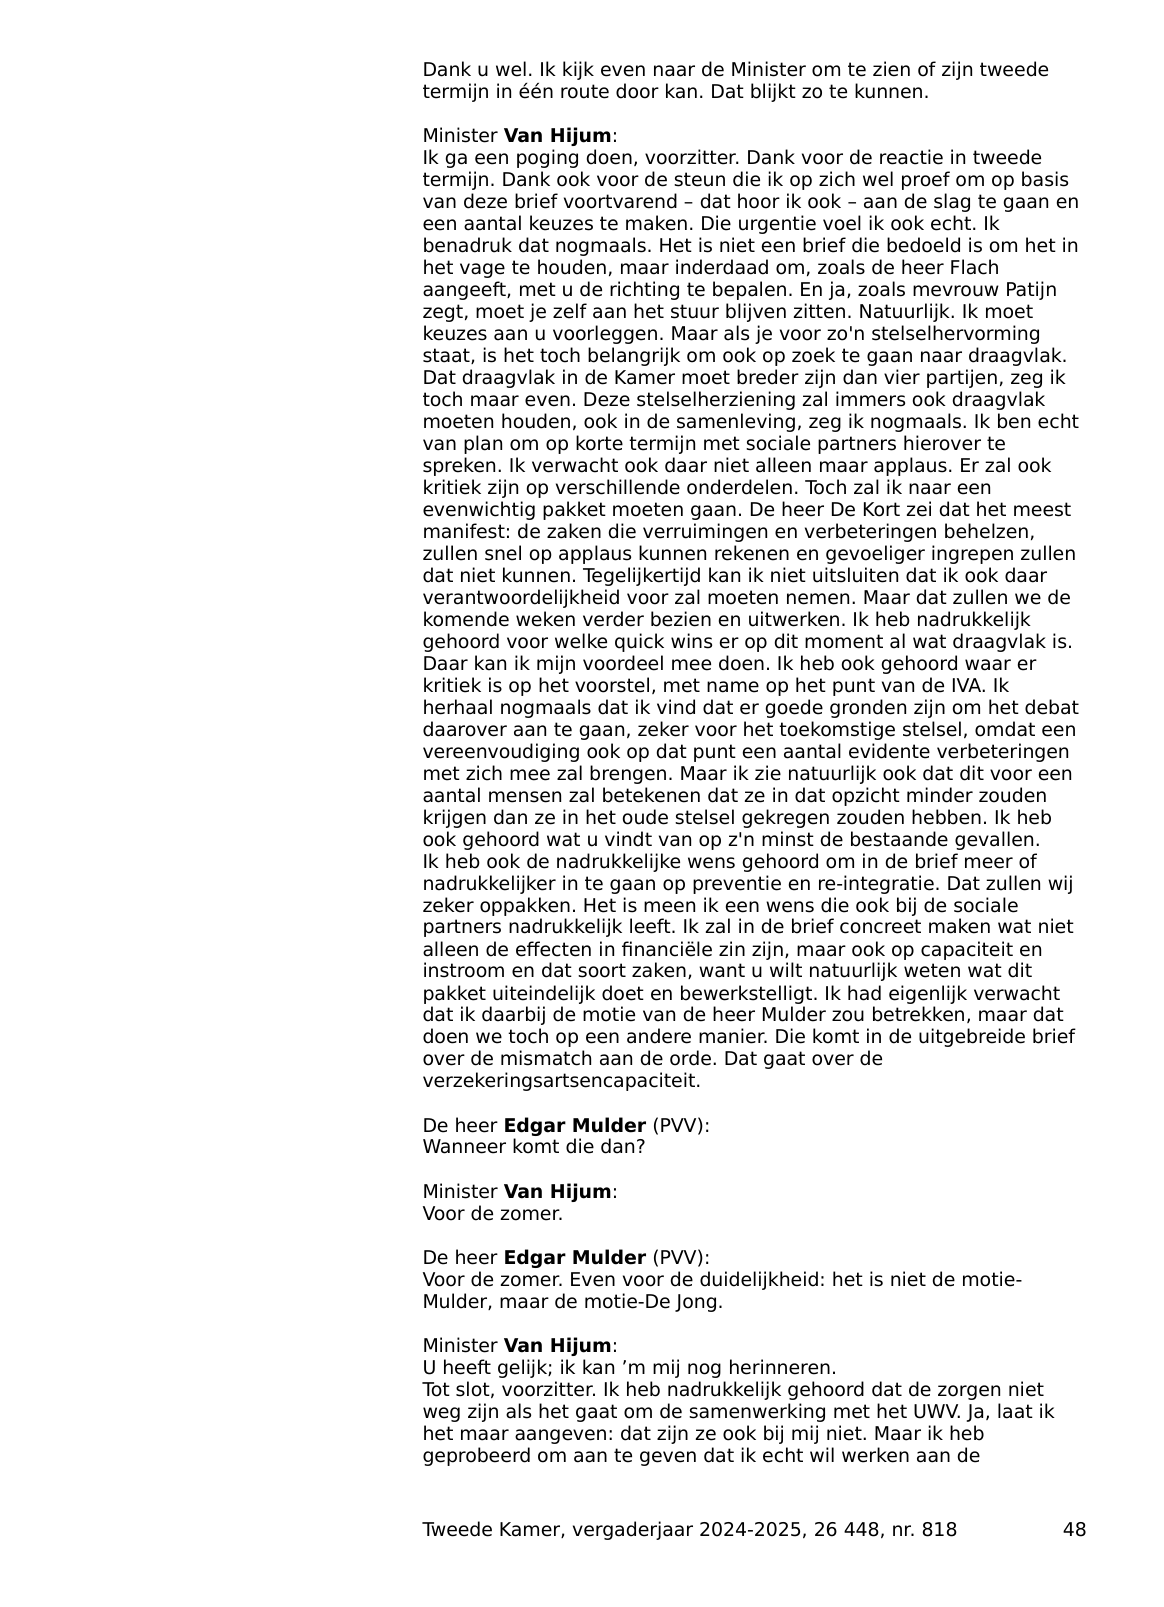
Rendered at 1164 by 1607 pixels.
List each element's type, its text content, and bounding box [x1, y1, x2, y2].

text Minister Van Hijum: [422, 1335, 1087, 1357]
text Voor de zomer. [422, 1203, 1087, 1224]
text De heer Edgar Mulder (PVV): [422, 1247, 1087, 1269]
text De heer Edgar Mulder (PVV): [422, 1114, 1087, 1136]
text U heeft gelijk; ik kan ’m mij nog herinneren. [422, 1357, 1087, 1379]
text Voor de zomer. Even voor de duidelijkheid: het is niet de motie-Mulder, maar de motie-De Jong. [422, 1269, 1087, 1313]
text Ik ga een poging doen, voorzitter. Dank voor de reactie in tweede termijn. Dank ook voor de steun die ik op zich wel proef om op basis van deze brief voortvarend – dat hoor ik ook – aan de slag te gaan en een aantal keuzes te maken. Die urgentie voel ik ook echt. Ik benadruk dat nogmaals. Het is niet een brief die bedoeld is om het in het vage te houden, maar inderdaad om, zoals de heer Flach aangeeft, met u de richting te bepalen. En ja, zoals mevrouw Patijn zegt, moet je zelf aan het stuur blijven zitten. Natuurlijk. Ik moet keuzes aan u voorleggen. Maar als je voor zo'n stelselhervorming staat, is het toch belangrijk om ook op zoek te gaan naar draagvlak. Dat draagvlak in de Kamer moet breder zijn dan vier partijen, zeg ik toch maar even. Deze stelselherziening zal immers ook draagvlak moeten houden, ook in de samenleving, zeg ik nogmaals. Ik ben echt van plan om op korte termijn met sociale partners hierover te spreken. Ik verwacht ook daar niet alleen maar applaus. Er zal ook kritiek zijn op verschillende onderdelen. Toch zal ik naar een evenwichtig pakket moeten gaan. De heer De Kort zei dat het meest manifest: de zaken die verruimingen en verbeteringen behelzen, zullen snel op applaus kunnen rekenen en gevoeliger ingrepen zullen dat niet kunnen. Tegelijkertijd kan ik niet uitsluiten dat ik ook daar verantwoordelijkheid voor zal moeten nemen. Maar dat zullen we de komende weken verder bezien en uitwerken. Ik heb nadrukkelijk gehoord voor welke quick wins er op dit moment al wat draagvlak is. Daar kan ik mijn voordeel mee doen. Ik heb ook gehoord waar er kritiek is op het voorstel, met name op het punt van de IVA. Ik herhaal nogmaals dat ik vind dat er goede gronden zijn om het debat daarover aan te gaan, zeker voor het toekomstige stelsel, omdat een vereenvoudiging ook op dat punt een aantal evidente verbeteringen met zich mee zal brengen. Maar ik zie natuurlijk ook dat dit voor een aantal mensen zal betekenen dat ze in dat opzicht minder zouden krijgen dan ze in het oude stelsel gekregen zouden hebben. Ik heb ook gehoord wat u vindt van op z'n minst de bestaande gevallen. [422, 147, 1087, 851]
text Dank u wel. Ik kijk even naar de Minister om te zien of zijn tweede termijn in één route door kan. Dat blijkt zo te kunnen. [422, 59, 1087, 103]
text Ik heb ook de nadrukkelijke wens gehoord om in de brief meer of nadrukkelijker in te gaan op preventie en re-integratie. Dat zullen wij zeker oppakken. Het is meen ik een wens die ook bij de sociale partners nadrukkelijk leeft. Ik zal in de brief concreet maken wat niet alleen de effecten in financiële zin zijn, maar ook op capaciteit en instroom en dat soort zaken, want u wilt natuurlijk weten wat dit pakket uiteindelijk doet en bewerkstelligt. Ik had eigenlijk verwacht dat ik daarbij de motie van de heer Mulder zou betrekken, maar dat doen we toch op een andere manier. Die komt in de uitgebreide brief over de mismatch aan de orde. Dat gaat over de verzekeringsartsencapaciteit. [422, 851, 1087, 1092]
text Tot slot, voorzitter. Ik heb nadrukkelijk gehoord dat de zorgen niet weg zijn als het gaat om de samenwerking met het UWV. Ja, laat ik het maar aangeven: dat zijn ze ook bij mij niet. Maar ik heb geprobeerd om aan te geven dat ik echt wil werken aan de [422, 1379, 1087, 1467]
text Wanneer komt die dan? [422, 1136, 1087, 1158]
text Minister Van Hijum: [422, 125, 1087, 147]
text Minister Van Hijum: [422, 1181, 1087, 1203]
